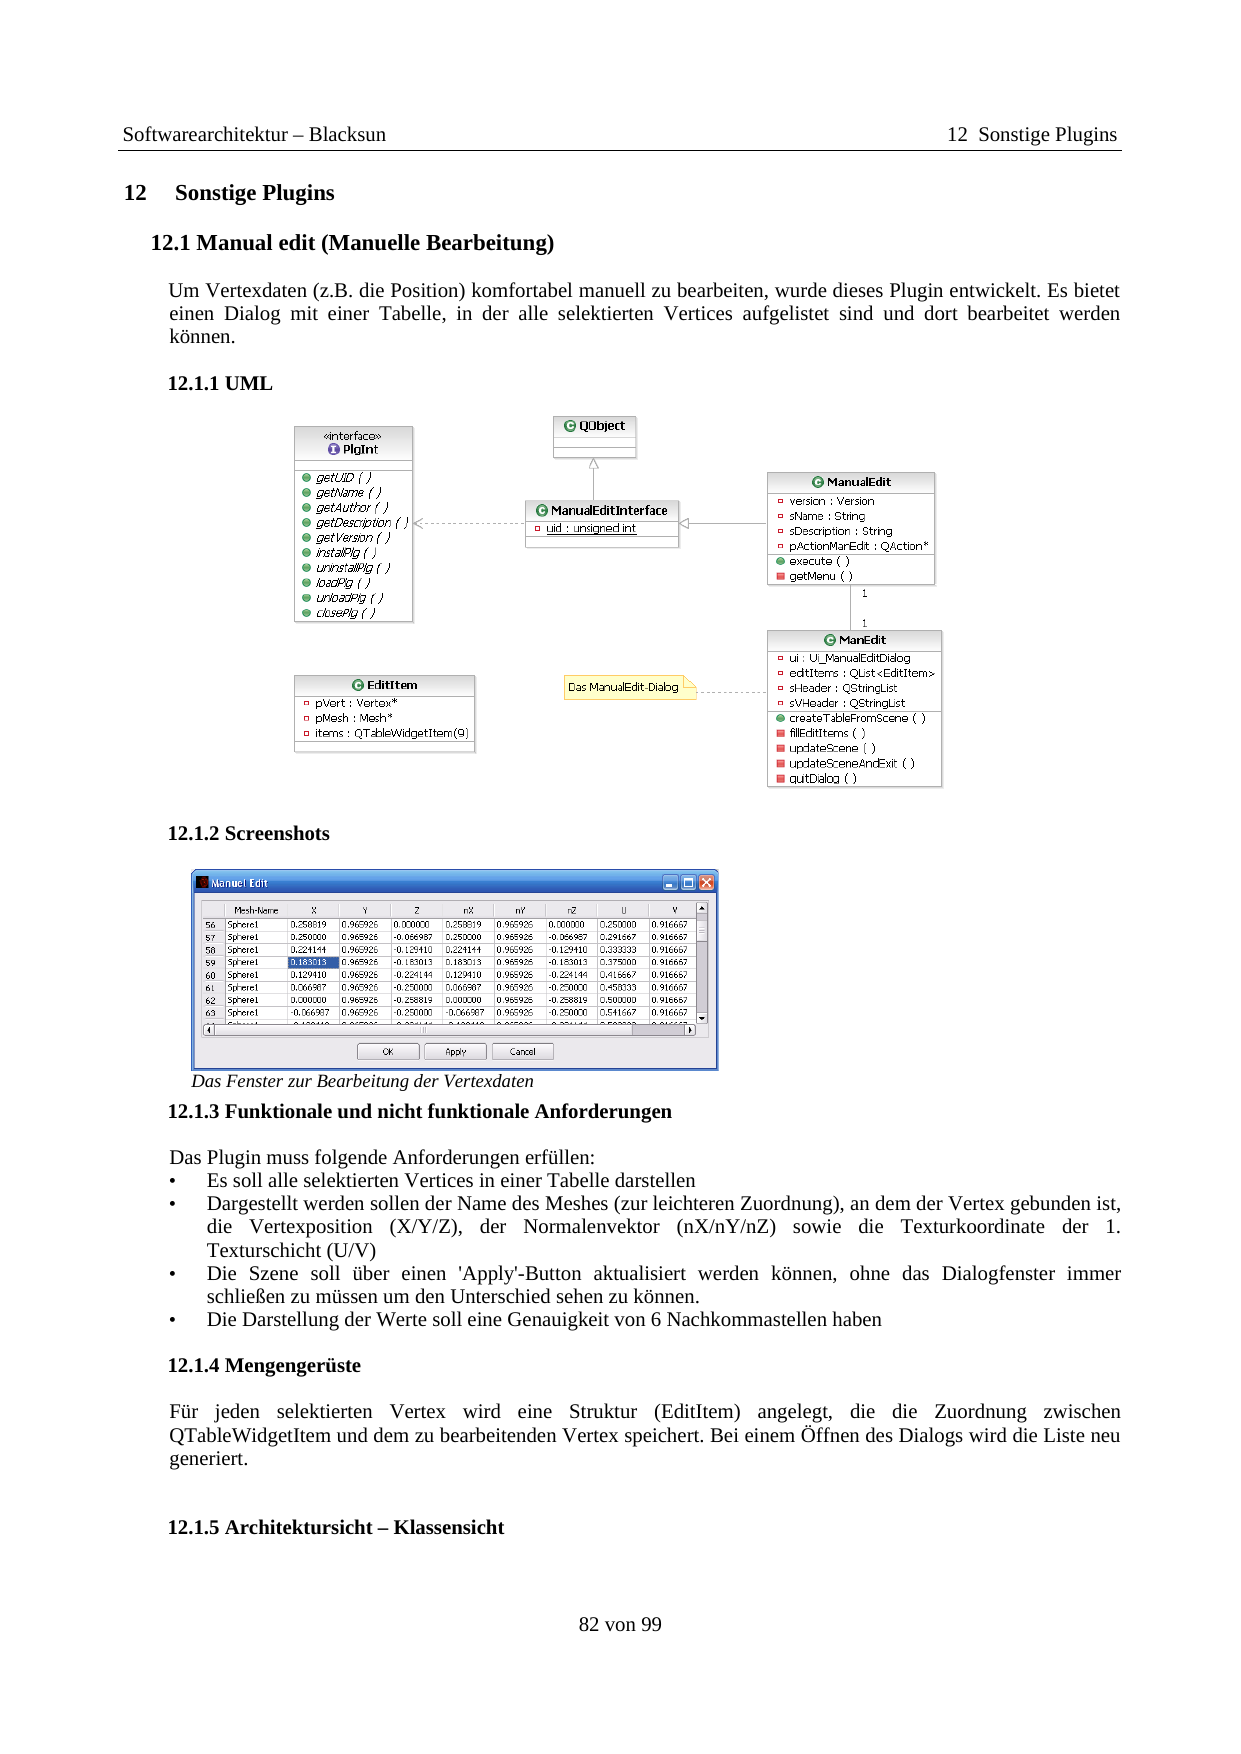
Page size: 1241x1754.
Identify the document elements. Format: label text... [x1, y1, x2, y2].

text Das Plugin muss folgende Anforderungen erfüllen: [169, 1146, 1122, 1169]
text Um Vertexdaten (z.B. die Position) komfortabel manuell zu bearbeiten, wurde dieses Plugin entwickelt. Es bietet einen Dialog mit einer Tabelle, in der alle selektierten Vertices aufgelistet sind und dort bearbeitet werden können. [168, 279, 1122, 348]
text Für jeden selektierten Vertex wird eine Struktur (EditItem) angelegt, die die Zuordnung zwischen QTableWidgetItem und dem zu bearbeitenden Vertex speichert. Bei einem Öffnen des Dialogs wird die Liste neu generiert. [169, 1400, 1122, 1470]
subtitle Manual edit (Manuelle Bearbeitung) [145, 230, 1122, 256]
picture [284, 407, 956, 799]
subtitle Architektursicht – Klassensicht [162, 1516, 1122, 1539]
picture [191, 869, 719, 1071]
list Die Darstellung der Werte soll eine Genauigkeit von 6 Nachkommastellen haben [169, 1308, 1122, 1331]
subtitle Funktionale und nicht funktionale Anforderungen [162, 1100, 1122, 1123]
list Es soll alle selektierten Vertices in einer Tabelle darstellen [169, 1169, 1122, 1192]
text Das Fenster zur Bearbeitung der Vertexdaten [191, 1071, 719, 1091]
subtitle Sonstige Plugins [118, 179, 1122, 205]
list Dargestellt werden sollen der Name des Meshes (zur leichteren Zuordnung), an dem der Vertex gebunden ist, die Vertexposition (X/Y/Z), der Normalenvektor (nX/nY/nZ) sowie die Texturkoordinate der 1. Texturschicht (U/V) [169, 1192, 1122, 1262]
subtitle Mengengerüste [162, 1354, 1122, 1377]
subtitle UML [162, 371, 1122, 394]
subtitle Screenshots [162, 822, 1122, 845]
list Die Szene soll über einen 'Apply'-Button aktualisiert werden können, ohne das Dialogfenster immer schließen zu müssen um den Unterschied sehen zu können. [169, 1262, 1122, 1308]
